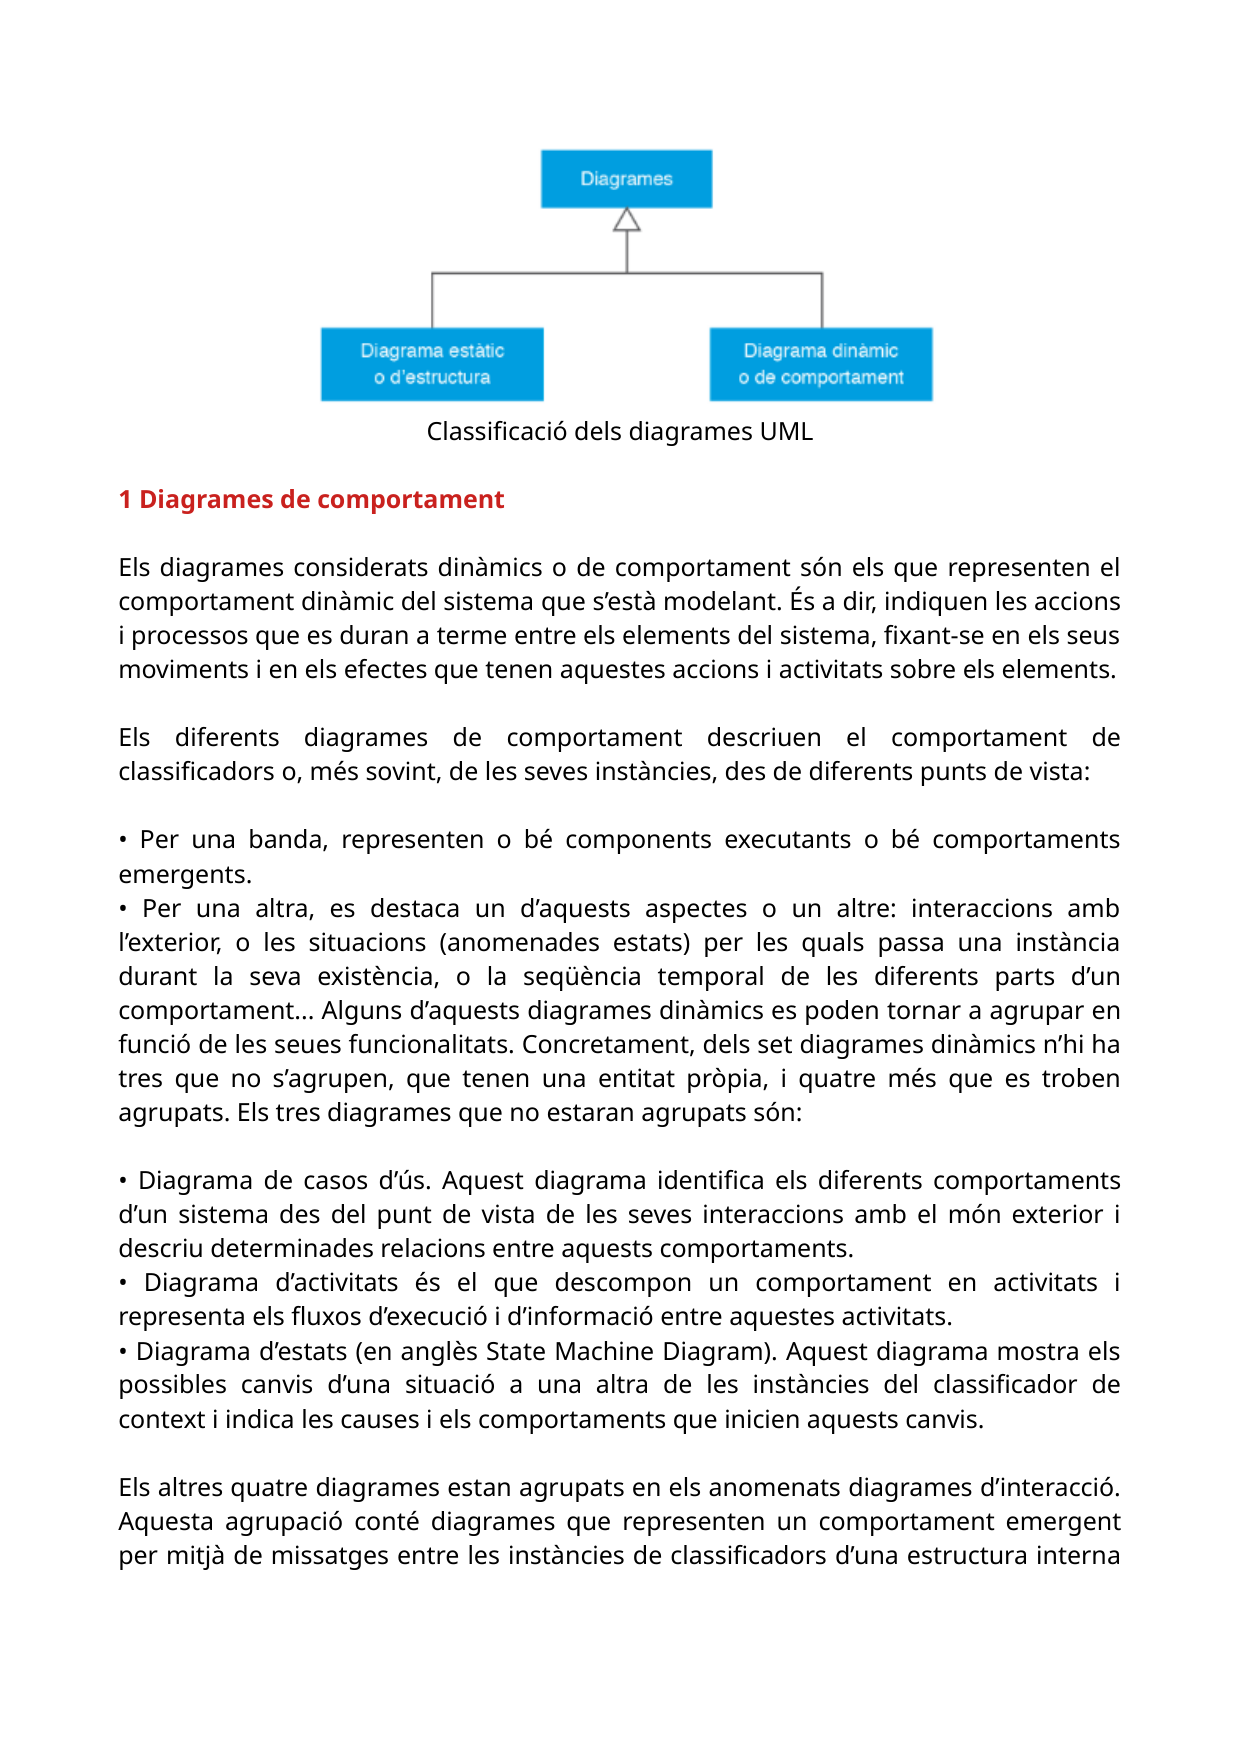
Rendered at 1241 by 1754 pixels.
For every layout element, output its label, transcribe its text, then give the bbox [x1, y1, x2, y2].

text Els diagrames considerats dinàmics o de comportament són els que representen el comportament dinàmic del sistema que s’està modelant. És a dir, indiquen les accions i processos que es duran a terme entre els elements del sistema, fixant-se en els seus moviments i en els efectes que tenen aquestes accions i activitats sobre els elements. [118, 550, 1122, 686]
text 1 Diagrames de comportament [118, 482, 1122, 516]
text • Per una banda, representen o bé components executants o bé comportaments emergents. • Per una altra, es destaca un d’aquests aspectes o un altre: interaccions amb l’exterior, o les situacions (anomenades estats) per les quals passa una instància durant la seva existència, o la seqüència temporal de les diferents parts d’un comportament... Alguns d’aquests diagrames dinàmics es poden tornar a agrupar en funció de les seues funcionalitats. Concretament, dels set diagrames dinàmics n’hi ha tres que no s’agrupen, que tenen una entitat pròpia, i quatre més que es troben agrupats. Els tres diagrames que no estaran agrupats són: [118, 822, 1122, 1129]
picture [297, 118, 943, 414]
text • Diagrama d’estats (en anglès State Machine Diagram). Aquest diagrama mostra els possibles canvis d’una situació a una altra de les instàncies del classificador de context i indica les causes i els comportaments que inicien aquests canvis. [118, 1333, 1122, 1435]
text Els altres quatre diagrames estan agrupats en els anomenats diagrames d’interacció. Aquesta agrupació conté diagrames que representen un comportament emergent per mitjà de missatges entre les instàncies de classificadors d’una estructura interna [118, 1469, 1122, 1572]
text Classificació dels diagrames UML [118, 413, 1122, 447]
text Els diferents diagrames de comportament descriuen el comportament de classificadors o, més sovint, de les seves instàncies, des de diferents punts de vista: [118, 720, 1122, 788]
text • Diagrama de casos d’ús. Aquest diagrama identifica els diferents comportaments d’un sistema des del punt de vista de les seves interaccions amb el món exterior i descriu determinades relacions entre aquests comportaments. [118, 1163, 1122, 1265]
text • Diagrama d’activitats és el que descompon un comportament en activitats i representa els fluxos d’execució i d’informació entre aquestes activitats. [118, 1265, 1122, 1333]
